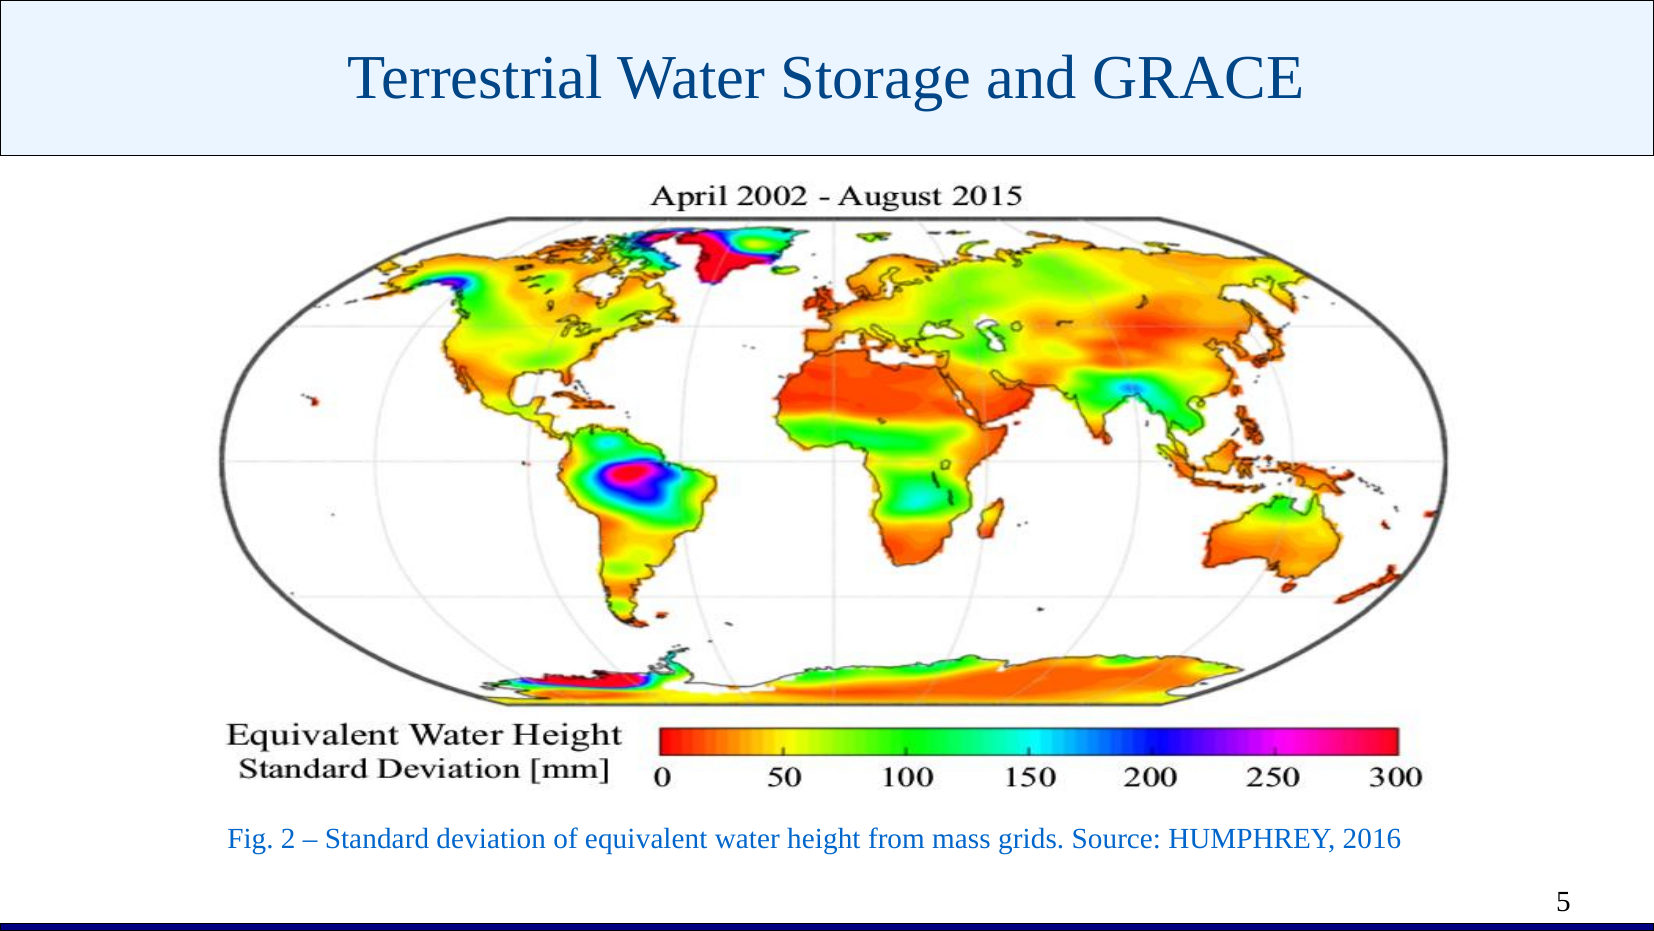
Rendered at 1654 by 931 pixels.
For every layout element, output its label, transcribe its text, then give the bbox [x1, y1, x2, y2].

text_box Fig. 2 – Standard deviation of equivalent water height from mass grids. Source: HUMPHREY, 2016 [212, 814, 1512, 931]
title Terrestrial Water Storage and GRACE [82, 4, 1571, 151]
picture [171, 177, 1512, 800]
